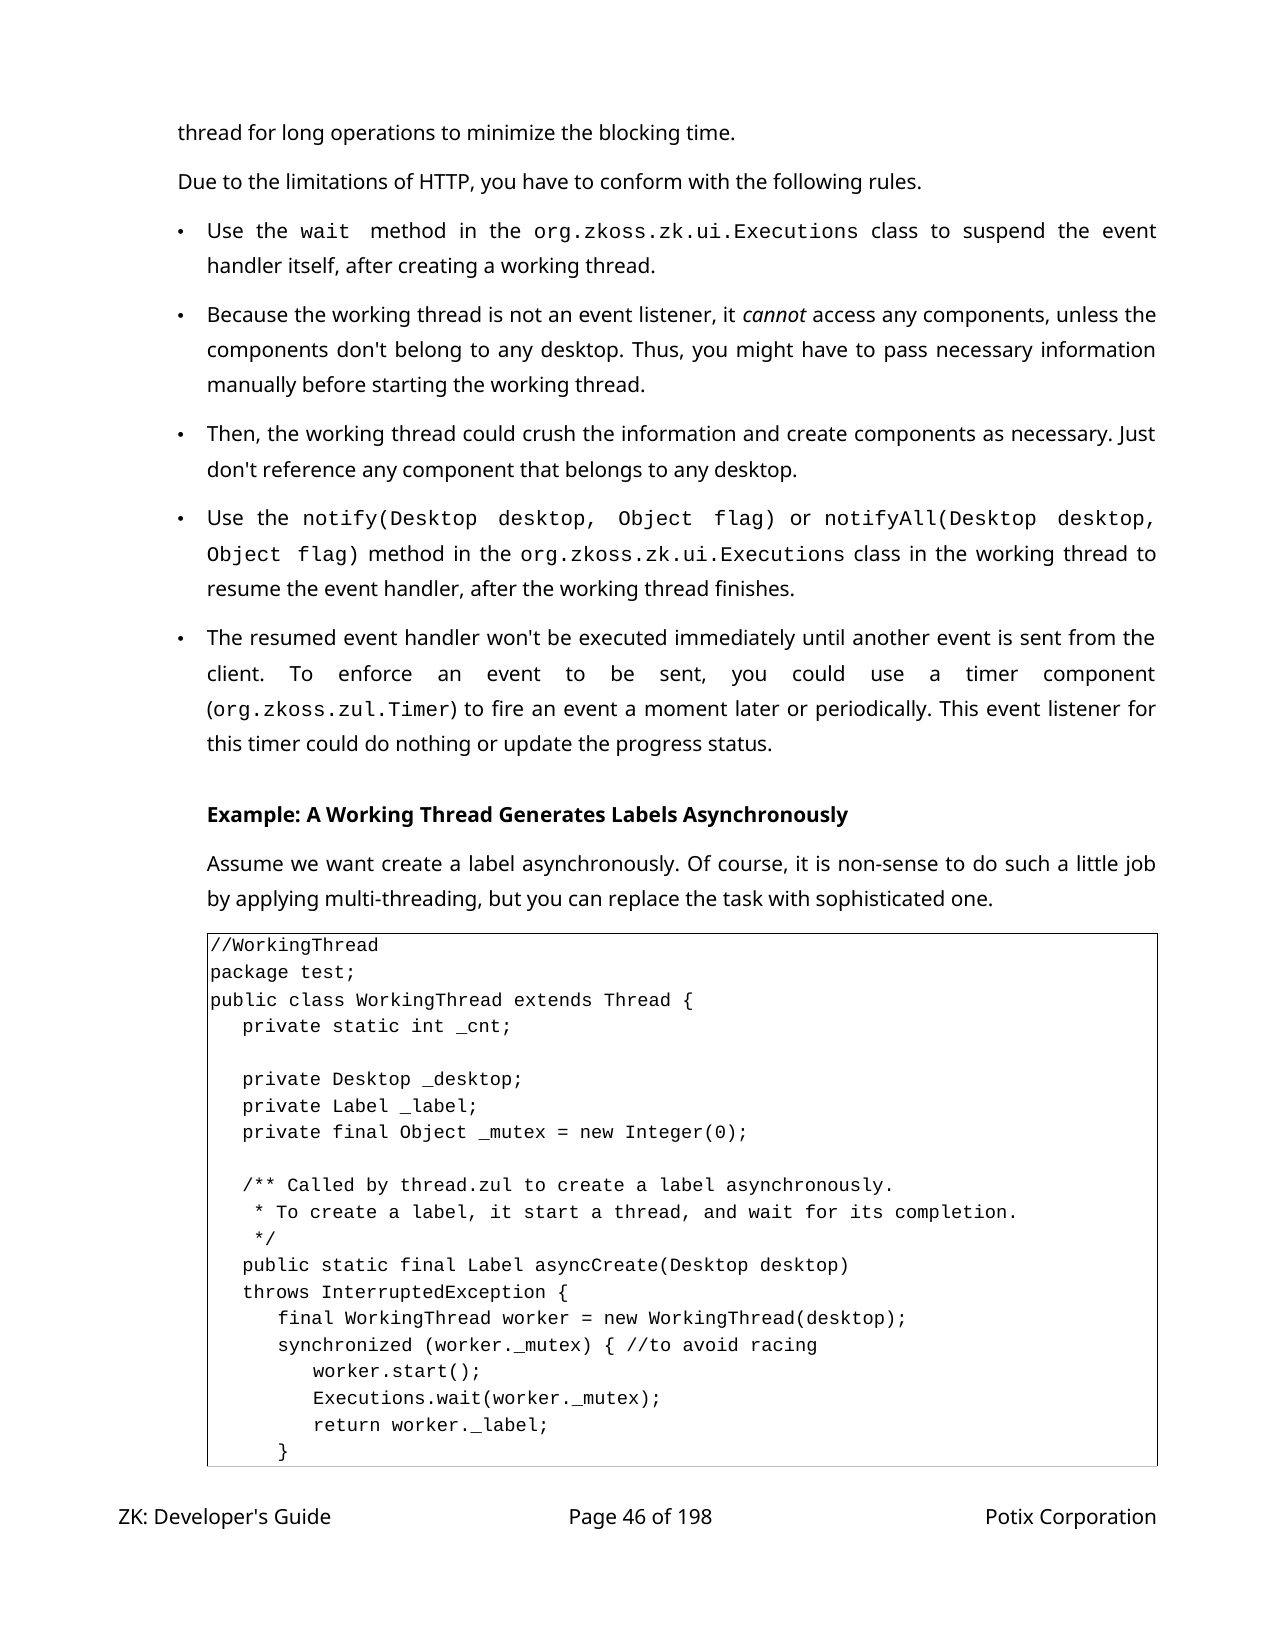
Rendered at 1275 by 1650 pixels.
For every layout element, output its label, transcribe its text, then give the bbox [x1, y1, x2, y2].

text package test; [208, 960, 1157, 984]
text public class WorkingThread extends Thread { private static int _cnt; private Desktop _desktop; private Label _label; private final Object _mutex = new Integer(0); /** Called by thread.zul to create a label asynchronously. * To create a label, it start a thread, and wait for its completion. */ public static final Label asyncCreate(Desktop desktop) throws InterruptedException { final WorkingThread worker = new WorkingThread(desktop); synchronized (worker._mutex) { //to avoid racing worker.start(); Executions.wait(worker._mutex); return worker._label; } [208, 987, 1157, 1466]
text Due to the limitations of HTTP, you have to conform with the following rules. [177, 167, 1157, 195]
text thread for long operations to minimize the blocking time. [177, 118, 1157, 146]
list Use the wait method in the org.zkoss.zk.ui.Executions class to suspend the event handler itself, after creating a working thread. [177, 216, 1157, 279]
list Because the working thread is not an event listener, it cannot access any components, unless the components don't belong to any desktop. Thus, you might have to pass necessary information manually before starting the working thread. [177, 300, 1157, 399]
text //WorkingThread [208, 934, 1157, 957]
list Then, the working thread could crush the information and create components as necessary. Just don't reference any component that belongs to any desktop. [177, 419, 1157, 483]
subtitle Example: A Working Thread Generates Labels Asynchronously [207, 800, 1157, 828]
list The resumed event handler won't be executed immediately until another event is sent from the client. To enforce an event to be sent, you could use a timer component (org.zkoss.zul.Timer) to fire an event a moment later or periodically. This event listener for this timer could do nothing or update the progress status. [177, 623, 1157, 758]
text Assume we want create a label asynchronously. Of course, it is non-sense to do such a little job by applying multi-threading, but you can replace the task with sophisticated one. [207, 849, 1157, 912]
list Use the notify(Desktop desktop, Object flag) or notifyAll(Desktop desktop, Object flag) method in the org.zkoss.zk.ui.Executions class in the working thread to resume the event handler, after the working thread finishes. [177, 503, 1157, 603]
